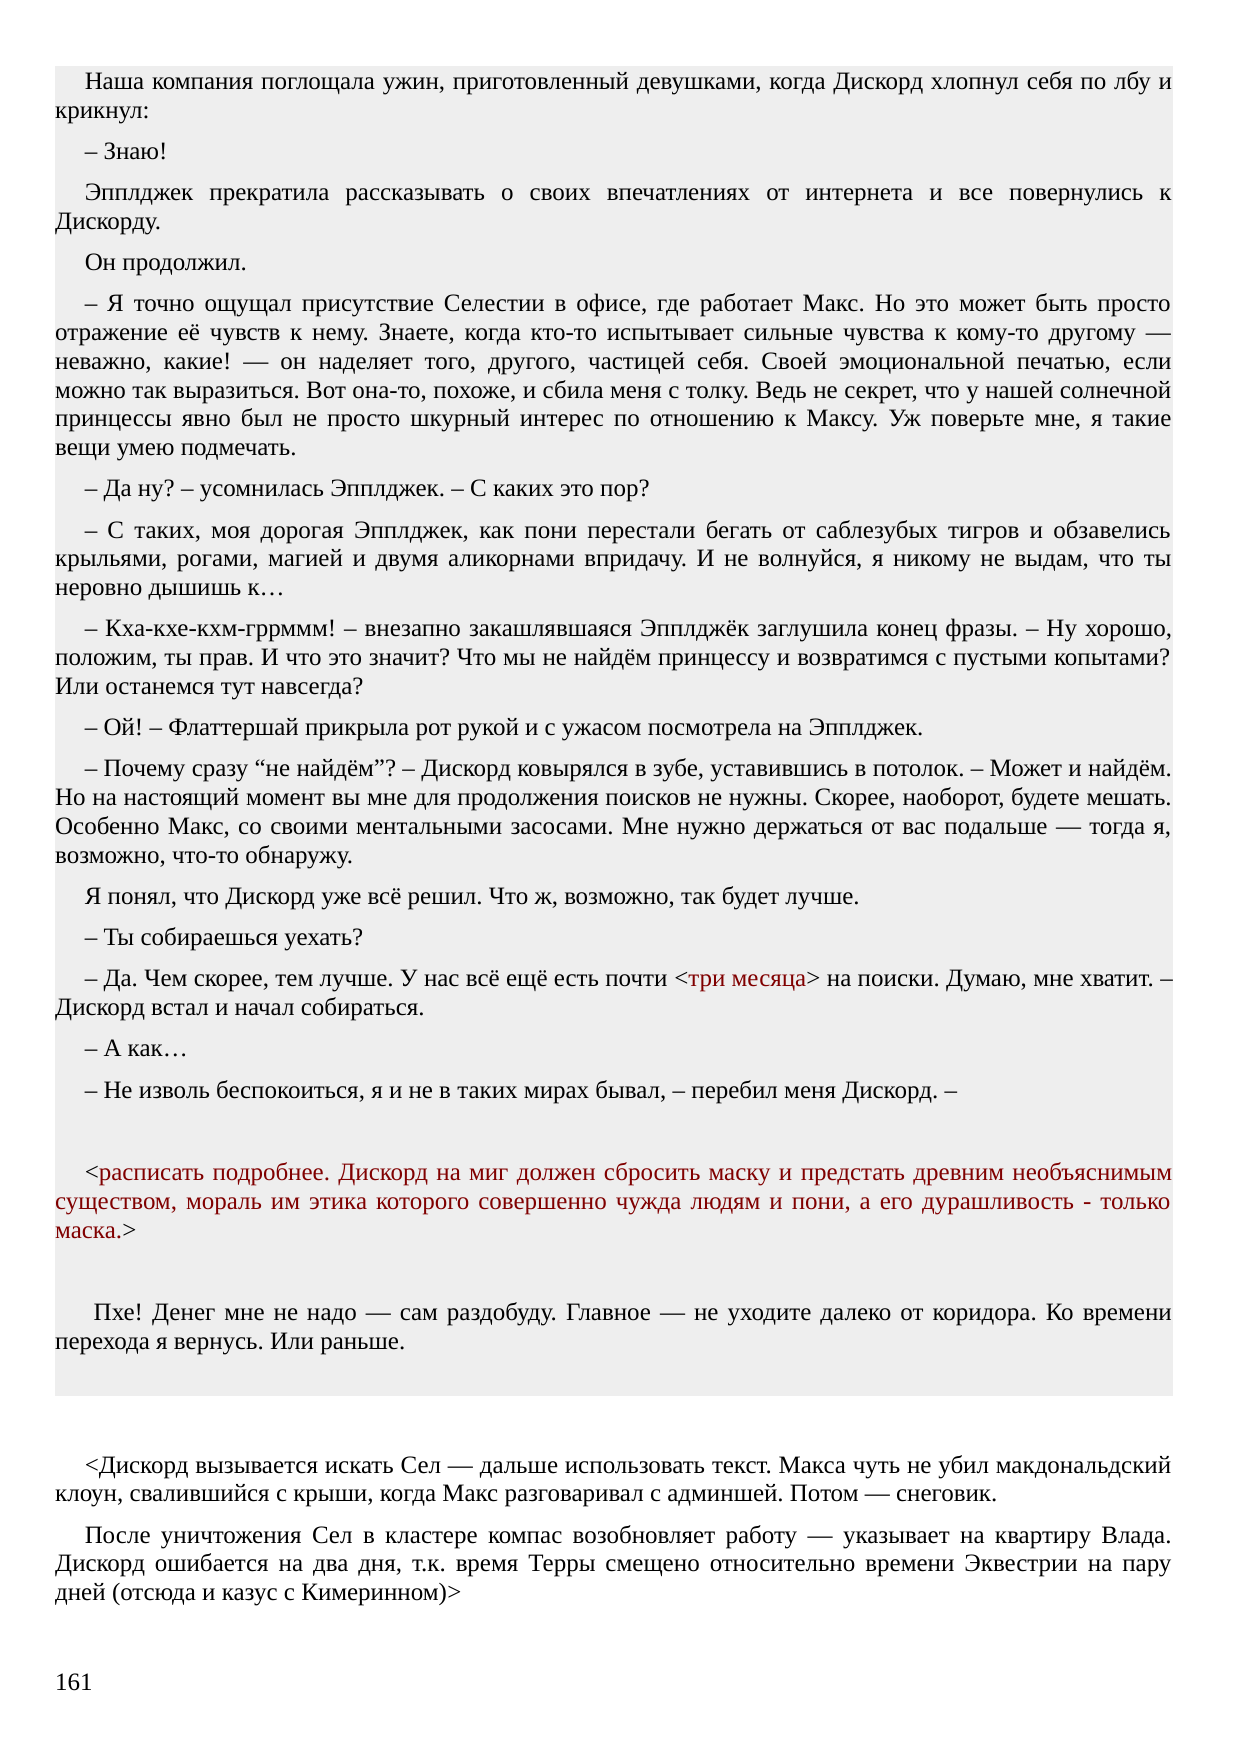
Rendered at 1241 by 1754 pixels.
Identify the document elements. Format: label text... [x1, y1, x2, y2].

text – Ой! – Флаттершай прикрыла рот рукой и с ужасом посмотрела на Эпплджек. [55, 712, 1173, 741]
text – Да ну? – усомнилась Эпплджек. – С каких это пор? [55, 473, 1173, 502]
text – Кха-кхе-кхм-гррммм! – внезапно закашлявшаяся Эпплджёк заглушила конец фразы. – Ну хорошо, положим, ты прав. И что это значит? Что мы не найдём принцессу и возвратимся с пустыми копытами? Или останемся тут навсегда? [55, 613, 1173, 700]
text Эпплджек прекратила рассказывать о своих впечатлениях от интернета и все повернулись к Дискорду. [55, 177, 1173, 235]
text – Я точно ощущал присутствие Селестии в офисе, где работает Макс. Но это может быть просто отражение её чувств к нему. Знаете, когда кто-то испытывает сильные чувства к кому-то другому — неважно, какие! — он наделяет того, другого, частицей себя. Своей эмоциональной печатью, если можно так выразиться. Вот она-то, похоже, и сбила меня с толку. Ведь не секрет, что у нашей солнечной принцессы явно был не просто шкурный интерес по отношению к Максу. Уж поверьте мне, я такие вещи умею подмечать. [55, 288, 1173, 461]
text Наша компания поглощала ужин, приготовленный девушками, когда Дискорд хлопнул себя по лбу и крикнул: [55, 66, 1173, 123]
text – Ты собираешься уехать? [55, 922, 1173, 951]
text Пхе! Денег мне не надо — сам раздобуду. Главное — не уходите далеко от коридора. Ко времени перехода я вернусь. Или раньше. [55, 1297, 1173, 1355]
text <Дискорд вызывается искать Сел — дальше использовать текст. Макса чуть не убил макдональдский клоун, свалившийся с крыши, когда Макс разговаривал с админшей. Потом — снеговик. [55, 1450, 1173, 1507]
text – Не изволь беспокоиться, я и не в таких мирах бывал, – перебил меня Дискорд. – [55, 1075, 1173, 1103]
text <расписать подробнее. Дискорд на миг должен сбросить маску и предстать древним необъяснимым существом, мораль им этика которого совершенно чужда людям и пони, а его дурашливость - только маска.> [55, 1157, 1173, 1243]
text – Почему сразу “не найдём”? – Дискорд ковырялся в зубе, уставившись в потолок. – Может и найдём. Но на настоящий момент вы мне для продолжения поисков не нужны. Скорее, наоборот, будете мешать. Особенно Макс, со своими ментальными засосами. Мне нужно держаться от вас подальше — тогда я, возможно, что-то обнаружу. [55, 753, 1173, 868]
text – С таких, моя дорогая Эпплджек, как пони перестали бегать от саблезубых тигров и обзавелись крыльями, рогами, магией и двумя аликорнами впридачу. И не волнуйся, я никому не выдам, что ты неровно дышишь к… [55, 515, 1173, 601]
text – Да. Чем скорее, тем лучше. У нас всё ещё есть почти <три месяца> на поиски. Думаю, мне хватит. – Дискорд встал и начал собираться. [55, 963, 1173, 1021]
text После уничтожения Сел в кластере компас возобновляет работу — указывает на квартиру Влада. Дискорд ошибается на два дня, т.к. время Терры смещено относительно времени Эквестрии на пару дней (отсюда и казус с Кимеринном)> [55, 1520, 1173, 1606]
text – А как… [55, 1033, 1173, 1062]
text Я понял, что Дискорд уже всё решил. Что ж, возможно, так будет лучше. [55, 881, 1173, 910]
text – Знаю! [55, 136, 1173, 165]
text Он продолжил. [55, 247, 1173, 276]
